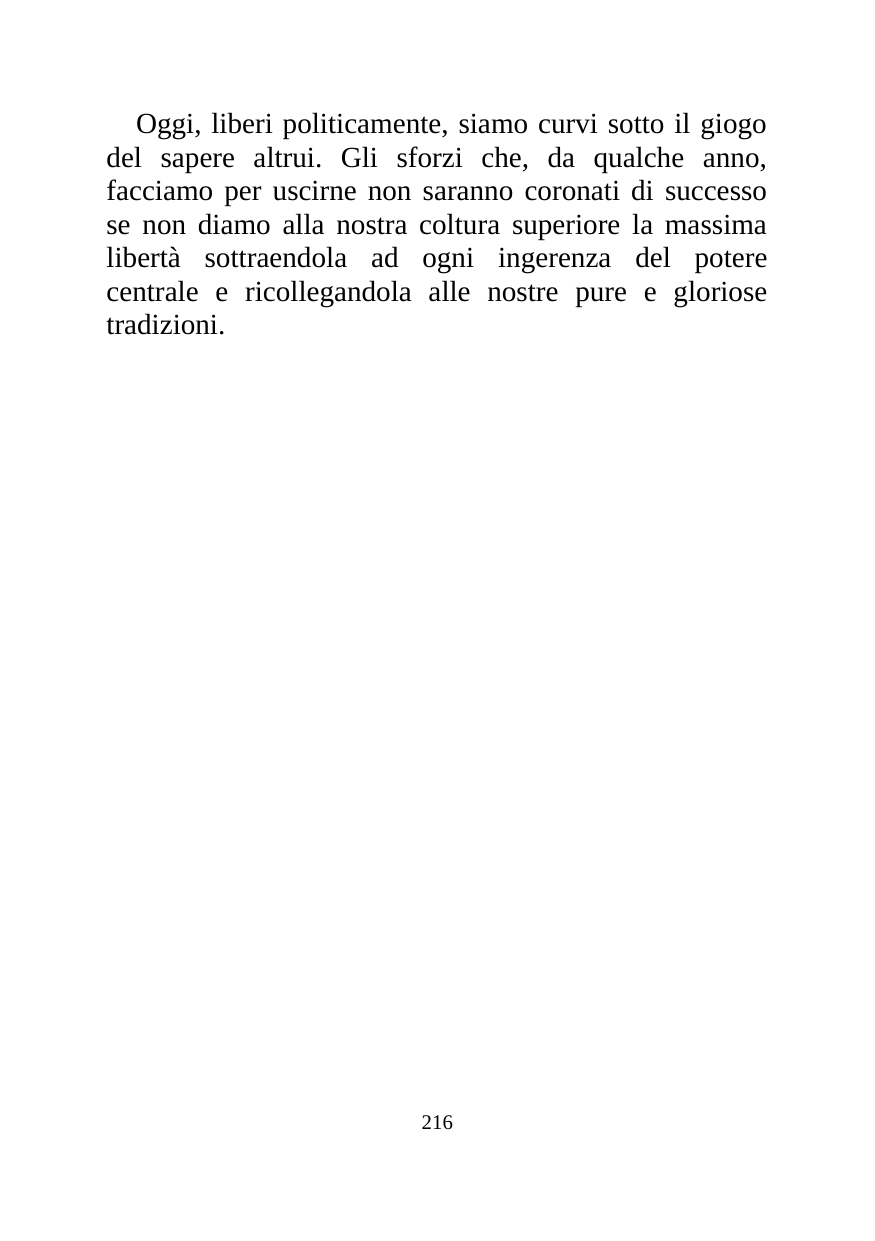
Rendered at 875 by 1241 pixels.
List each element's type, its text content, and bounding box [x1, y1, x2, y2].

text Oggi, liberi politicamente, siamo curvi sotto il giogo del sapere altrui. Gli sforzi che, da qualche anno, facciamo per uscirne non saranno coronati di successo se non diamo alla nostra coltura superiore la massima libertà sottraendola ad ogni ingerenza del potere centrale e ricollegandola alle nostre pure e gloriose tradizioni. [106, 106, 768, 341]
